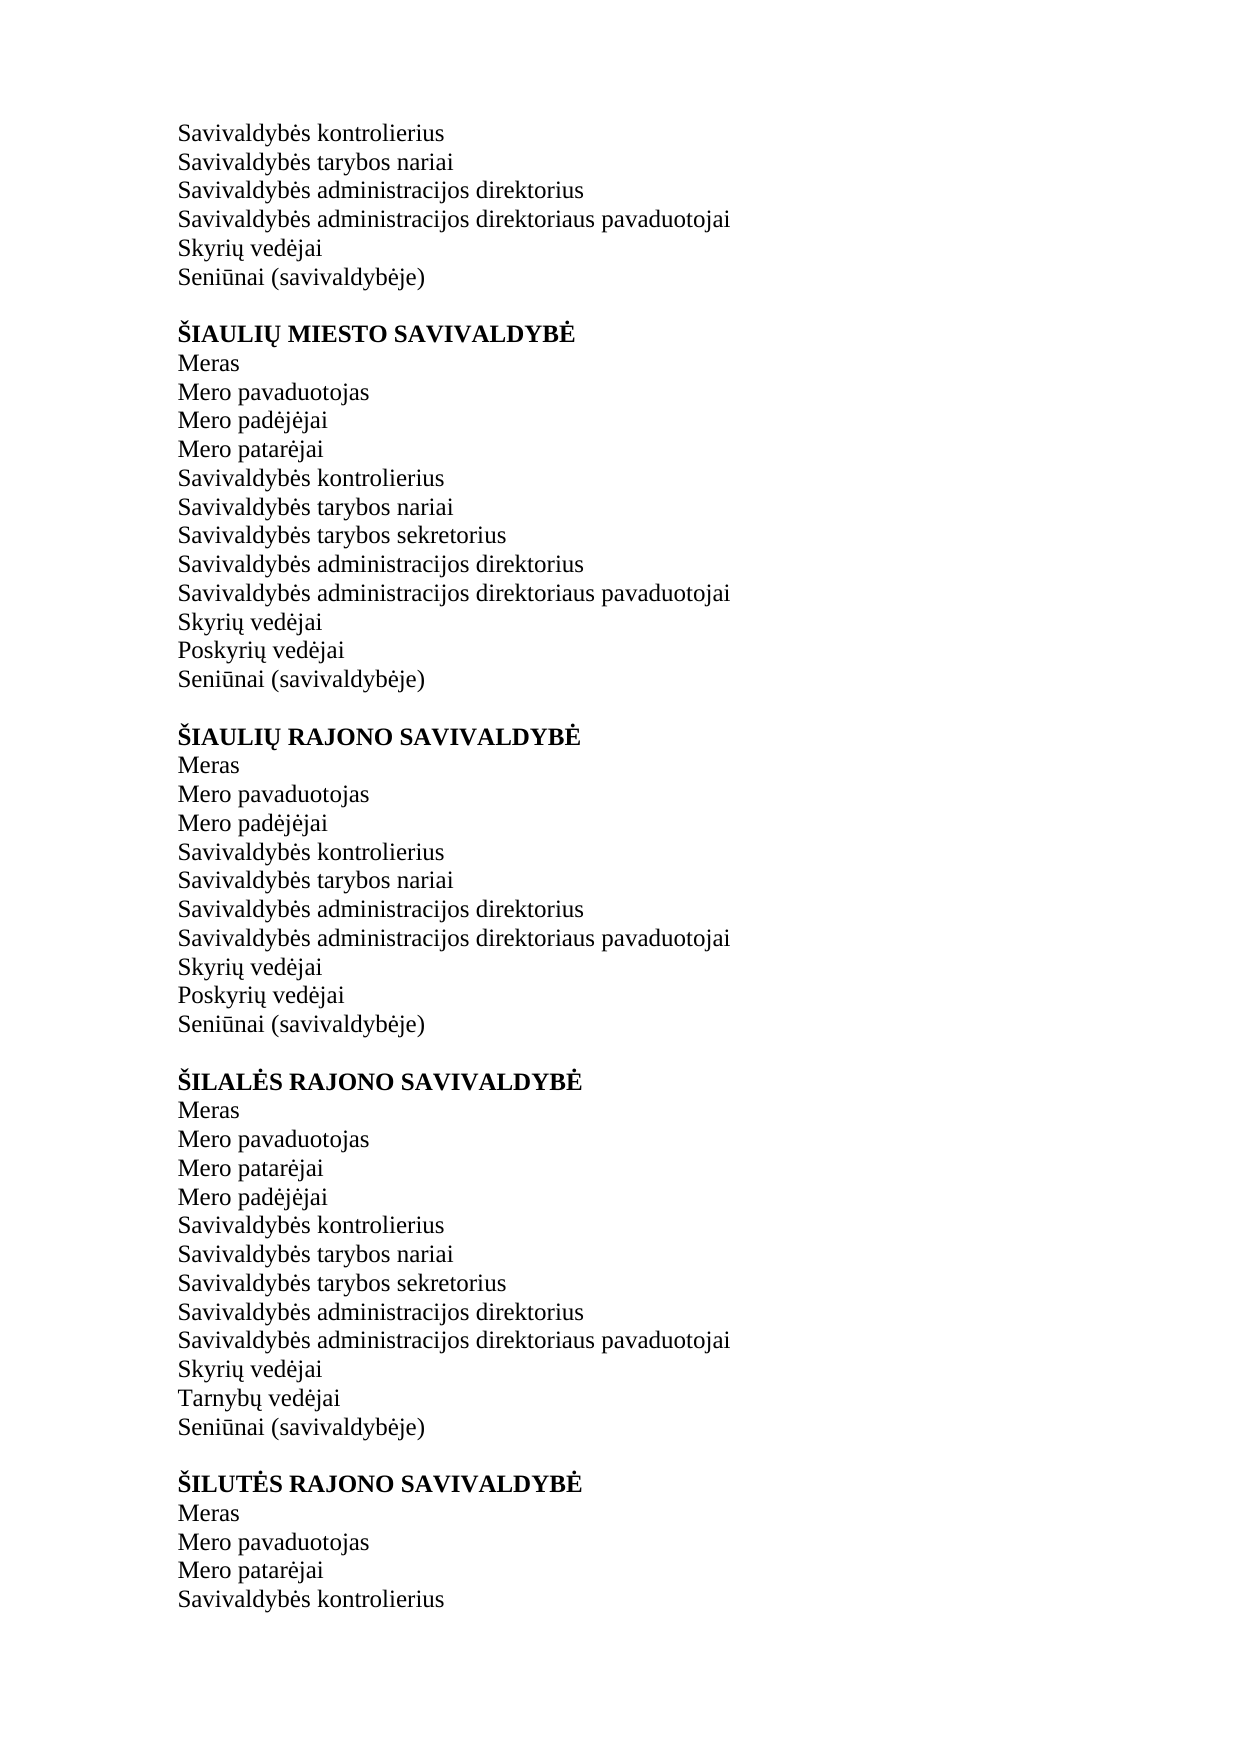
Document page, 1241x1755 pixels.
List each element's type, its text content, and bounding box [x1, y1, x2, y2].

text Savivaldybės administracijos direktoriaus pavaduotojai [177, 204, 1122, 233]
text Savivaldybės kontrolierius [177, 463, 1122, 492]
text Seniūnai (savivaldybėje) [177, 262, 1122, 291]
text Mero padėjėjai [177, 808, 1122, 837]
text Tarnybų vedėjai [177, 1383, 1122, 1412]
text Mero patarėjai [177, 434, 1122, 463]
text Savivaldybės tarybos nariai [177, 492, 1122, 521]
text Savivaldybės kontrolierius [177, 1584, 1122, 1613]
text Mero patarėjai [177, 1556, 1122, 1584]
text Mero pavaduotojas [177, 377, 1122, 406]
text Savivaldybės administracijos direktorius [177, 1297, 1122, 1326]
text Savivaldybės administracijos direktoriaus pavaduotojai [177, 1326, 1122, 1354]
text Seniūnai (savivaldybėje) [177, 1412, 1122, 1441]
text Mero padėjėjai [177, 406, 1122, 434]
text Savivaldybės tarybos nariai [177, 1239, 1122, 1268]
text Mero pavaduotojas [177, 1527, 1122, 1556]
text Meras [177, 751, 1122, 779]
text Mero patarėjai [177, 1153, 1122, 1182]
text Mero pavaduotojas [177, 779, 1122, 808]
text Seniūnai (savivaldybėje) [177, 664, 1122, 693]
text Skyrių vedėjai [177, 607, 1122, 636]
text Savivaldybės administracijos direktorius [177, 894, 1122, 923]
text Meras [177, 1096, 1122, 1124]
text Savivaldybės administracijos direktorius [177, 549, 1122, 578]
text Savivaldybės kontrolierius [177, 837, 1122, 866]
text Skyrių vedėjai [177, 952, 1122, 981]
text Skyrių vedėjai [177, 1354, 1122, 1383]
text Savivaldybės administracijos direktoriaus pavaduotojai [177, 578, 1122, 607]
text Meras [177, 348, 1122, 377]
text Savivaldybės administracijos direktoriaus pavaduotojai [177, 923, 1122, 952]
text Mero padėjėjai [177, 1182, 1122, 1211]
text Mero pavaduotojas [177, 1124, 1122, 1153]
text Savivaldybės tarybos nariai [177, 147, 1122, 176]
text ŠILUTĖS RAJONO SAVIVALDYBĖ [177, 1469, 1122, 1498]
text ŠIAULIŲ MIESTO SAVIVALDYBĖ [177, 319, 1122, 348]
text Meras [177, 1498, 1122, 1527]
text Skyrių vedėjai [177, 233, 1122, 262]
text Seniūnai (savivaldybėje) [177, 1009, 1122, 1038]
text Savivaldybės kontrolierius [177, 1211, 1122, 1239]
text Savivaldybės tarybos nariai [177, 866, 1122, 894]
text ŠILALĖS RAJONO SAVIVALDYBĖ [177, 1067, 1122, 1096]
text Savivaldybės administracijos direktorius [177, 176, 1122, 204]
text Poskyrių vedėjai [177, 981, 1122, 1009]
text Poskyrių vedėjai [177, 636, 1122, 664]
text Savivaldybės kontrolierius [177, 118, 1122, 147]
text Savivaldybės tarybos sekretorius [177, 1268, 1122, 1297]
text Savivaldybės tarybos sekretorius [177, 521, 1122, 549]
text ŠIAULIŲ RAJONO SAVIVALDYBĖ [177, 722, 1122, 751]
